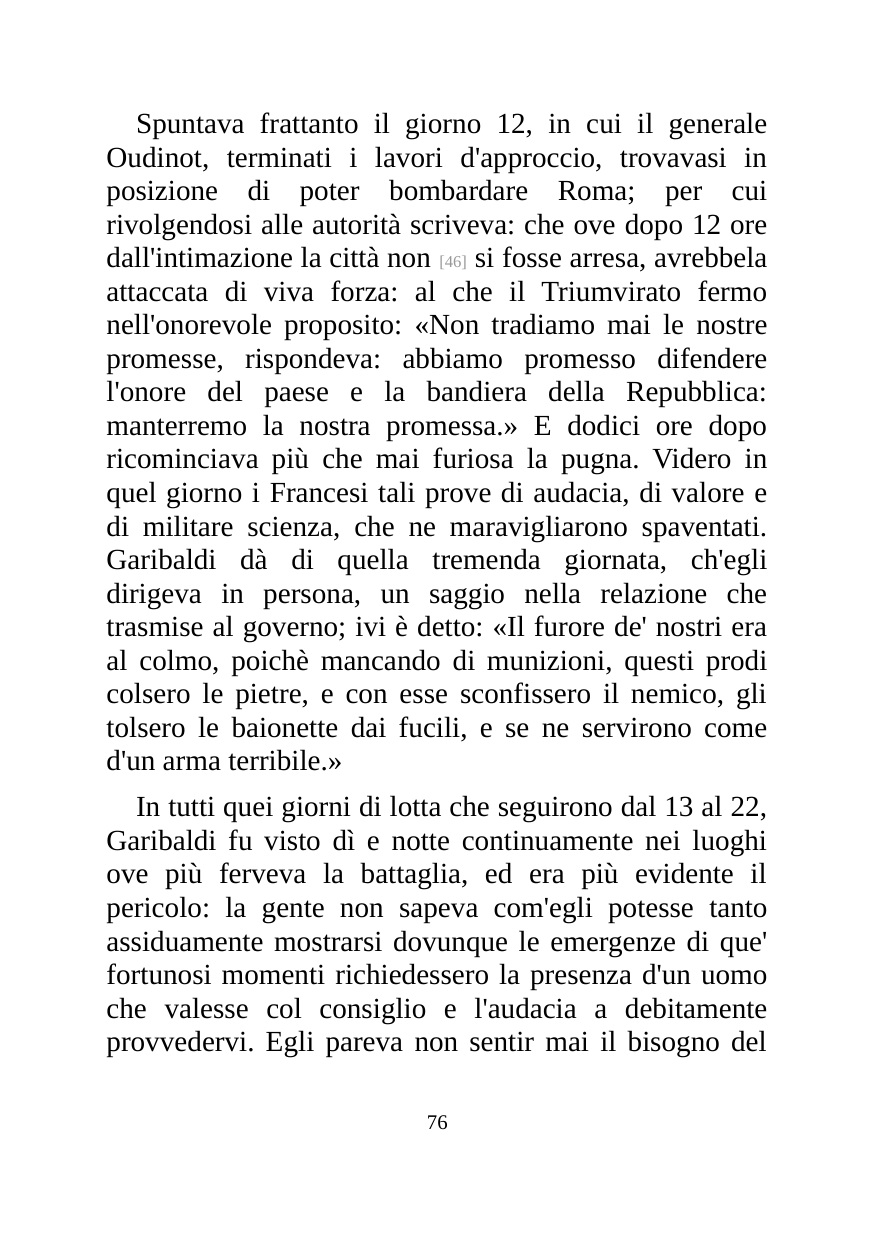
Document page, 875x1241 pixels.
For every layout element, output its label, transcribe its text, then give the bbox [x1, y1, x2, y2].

text In tutti quei giorni di lotta che seguirono dal 13 al 22, Garibaldi fu visto dì e notte continuamente nei luoghi ove più ferveva la battaglia, ed era più evidente il pericolo: la gente non sapeva com'egli potesse tanto assiduamente mostrarsi dovunque le emergenze di que' fortunosi momenti richiedessero la presenza d'un uomo che valesse col consiglio e l'audacia a debitamente provvedervi. Egli pareva non sentir mai il bisogno del [106, 789, 768, 1058]
text Spuntava frattanto il giorno 12, in cui il generale Oudinot, terminati i lavori d'approccio, trovavasi in posizione di poter bombardare Roma; per cui rivolgendosi alle autorità scriveva: che ove dopo 12 ore dall'intimazione la città non [46] si fosse arresa, avrebbela attaccata di viva forza: al che il Triumvirato fermo nell'onorevole proposito: «Non tradiamo mai le nostre promesse, rispondeva: abbiamo promesso difendere l'onore del paese e la bandiera della Repubblica: manterremo la nostra promessa.» E dodici ore dopo ricominciava più che mai furiosa la pugna. Videro in quel giorno i Francesi tali prove di audacia, di valore e di militare scienza, che ne maravigliarono spaventati. Garibaldi dà di quella tremenda giornata, ch'egli dirigeva in persona, un saggio nella relazione che trasmise al governo; ivi è detto: «Il furore de' nostri era al colmo, poichè mancando di munizioni, questi prodi colsero le pietre, e con esse sconfissero il nemico, gli tolsero le baionette dai fucili, e se ne servirono come d'un arma terribile.» [106, 106, 768, 777]
